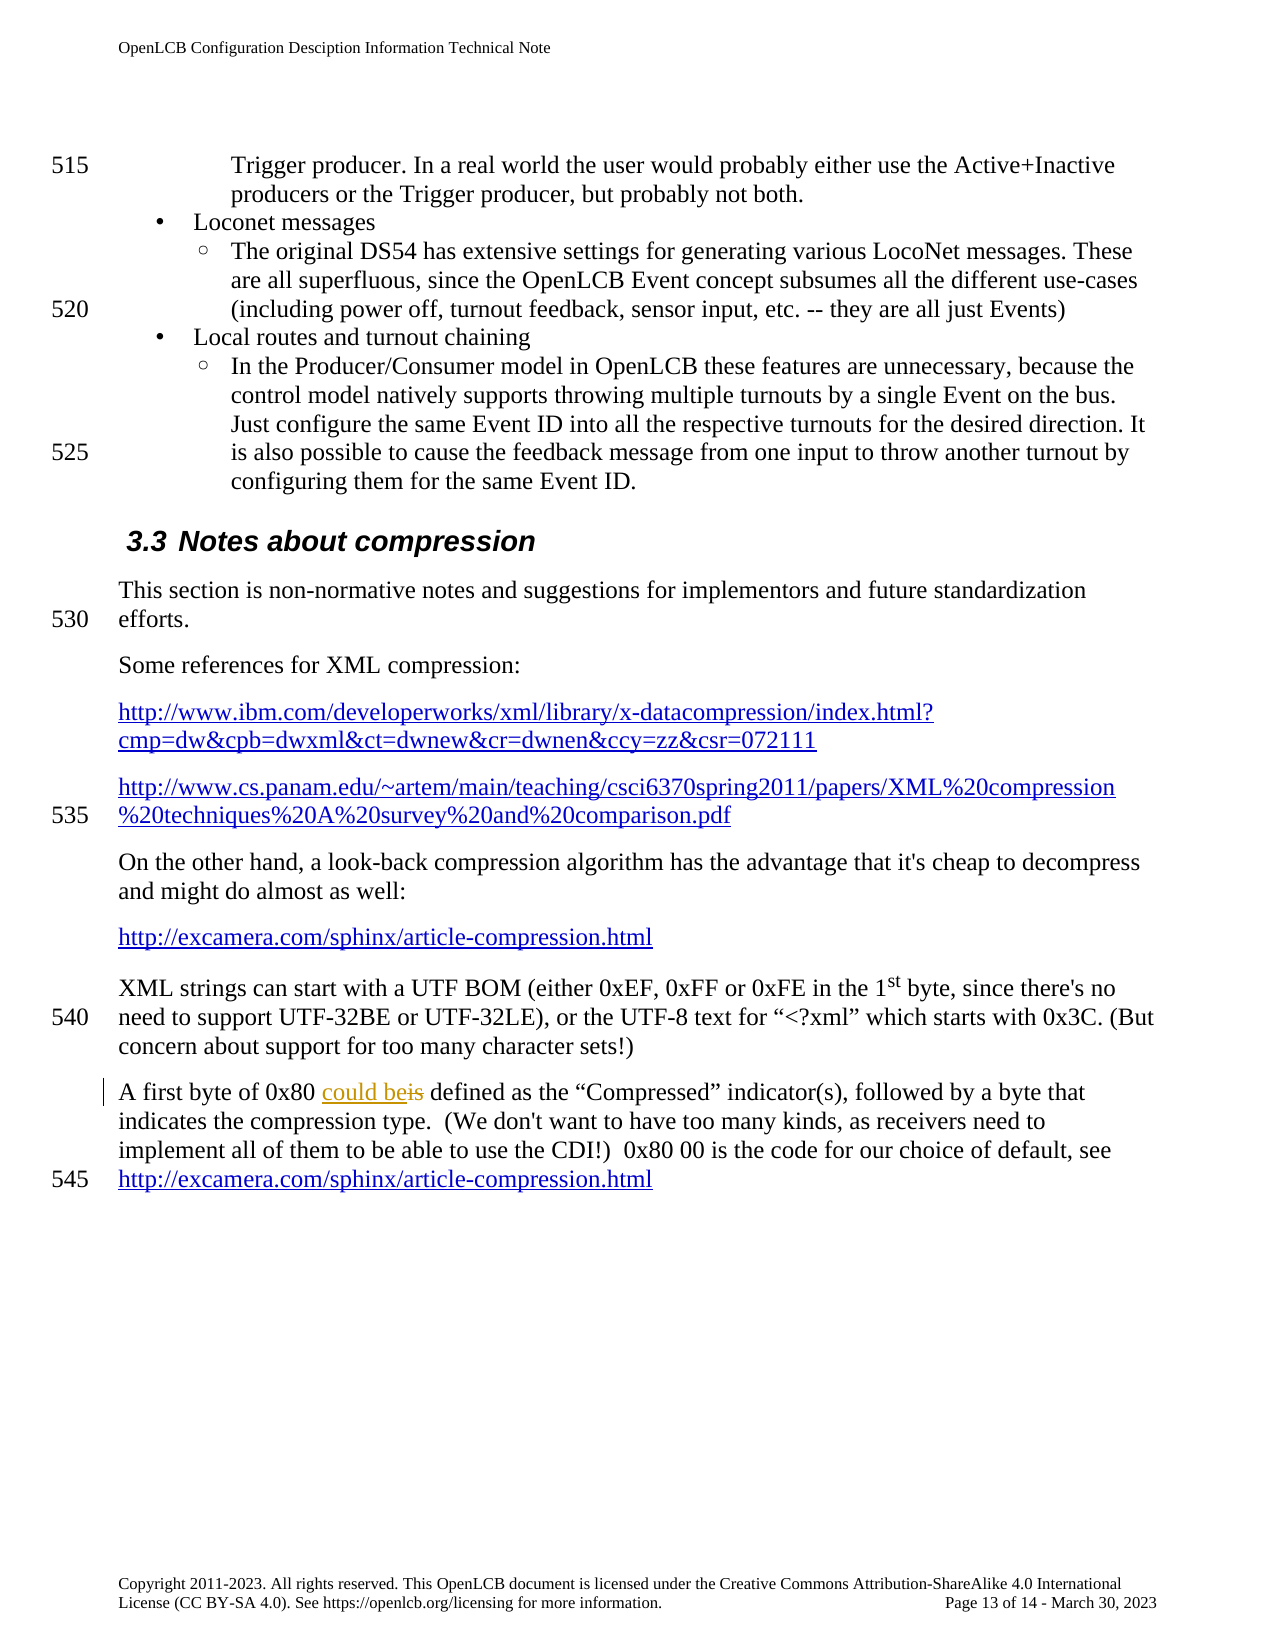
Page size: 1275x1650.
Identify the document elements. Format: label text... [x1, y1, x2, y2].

list Trigger producer. In a real world the user would probably either use the Active+Inactive producers or the Trigger producer, but probably not both. [193, 150, 1157, 207]
list In the Producer/Consumer model in OpenLCB these features are unnecessary, because the control model natively supports throwing multiple turnouts by a single Event on the bus. Just configure the same Event ID into all the respective turnouts for the desired direction. It is also possible to cause the feedback message from one input to throw another turnout by configuring them for the same Event ID. [193, 351, 1157, 495]
subtitle Notes about compression [118, 524, 1157, 557]
text A first byte of 0x80 could be defined as the “Compressed” indicator(s), followed by a byte that indicates the compression type. (We don't want to have too many kinds, as receivers need to implement all of them to be able to use the CDI!) 0x80 00 is the code for our choice of default, see http://excamera.com/sphinx/article-compression.html [118, 1077, 1157, 1192]
text Some references for XML compression: [118, 650, 1157, 679]
text http://www.ibm.com/developerworks/xml/library/x-datacompression/index.html?cmp=dw&cpb=dwxml&ct=dwnew&cr=dwnen&ccy=zz&csr=072111 [118, 697, 1157, 754]
text On the other hand, a look-back compression algorithm has the advantage that it's cheap to decompress and might do almost as well: [118, 847, 1157, 904]
list The original DS54 has extensive settings for generating various LocoNet messages. These are all superfluous, since the OpenLCB Event concept subsumes all the different use-cases (including power off, turnout feedback, sensor input, etc. -- they are all just Events) [193, 236, 1157, 322]
text This section is non-normative notes and suggestions for implementors and future standardization efforts. [118, 575, 1157, 632]
text XML strings can start with a UTF BOM (either 0xEF, 0xFF or 0xFE in the 1st byte, since there's no need to support UTF-32BE or UTF-32LE), or the UTF-8 text for “<?xml” which starts with 0x3C. (But concern about support for too many character sets!) [118, 969, 1157, 1060]
text http://excamera.com/sphinx/article-compression.html [118, 922, 1157, 951]
list Loconet messages [156, 207, 1157, 236]
text http://www.cs.panam.edu/~artem/main/teaching/csci6370spring2011/papers/XML%20compression%20techniques%20A%20survey%20and%20comparison.pdf [118, 772, 1157, 829]
list Local routes and turnout chaining [156, 322, 1157, 351]
